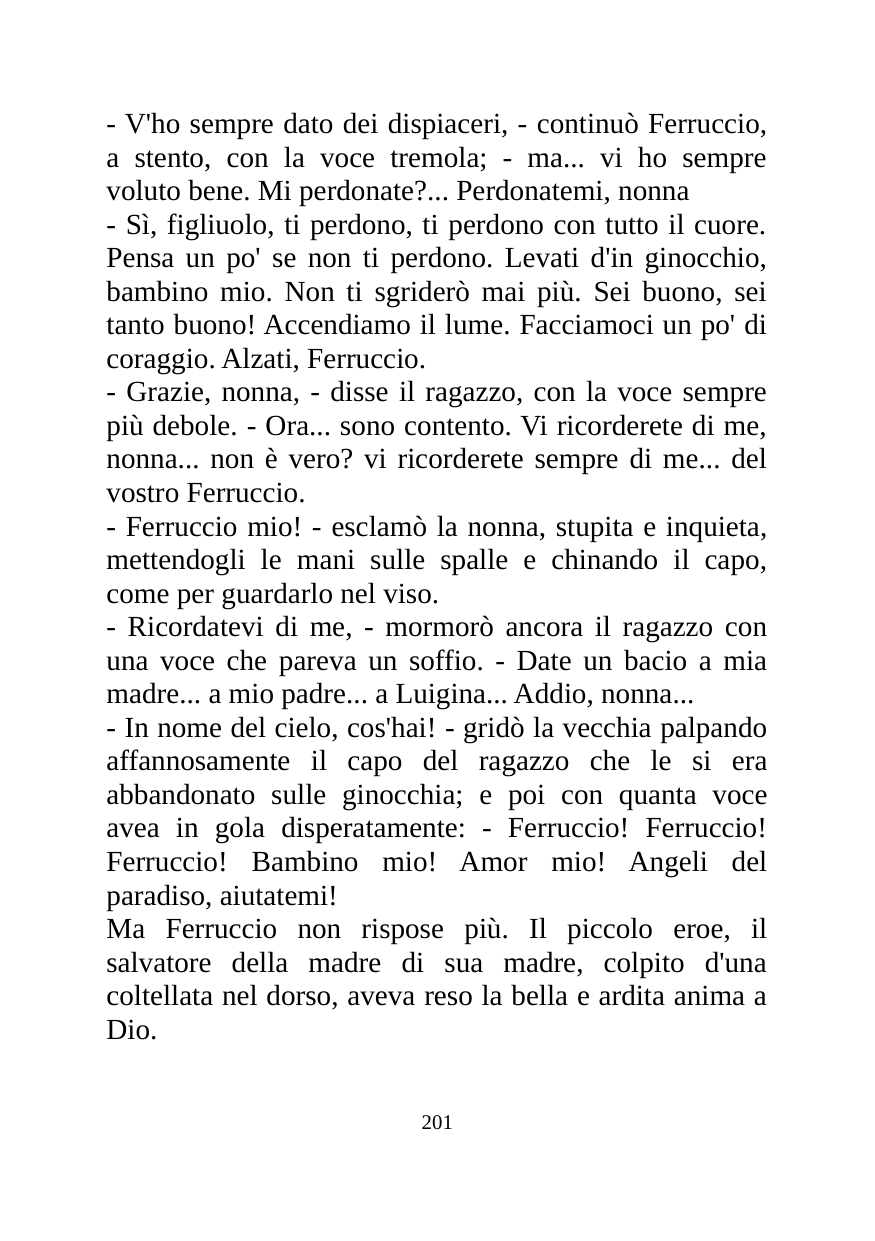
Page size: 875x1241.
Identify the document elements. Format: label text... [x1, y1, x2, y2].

text Ma Ferruccio non rispose più. Il piccolo eroe, il salvatore della madre di sua madre, colpito d'una coltellata nel dorso, aveva reso la bella e ardita anima a Dio. [106, 911, 768, 1045]
text - Ferruccio mio! - esclamò la nonna, stupita e inquieta, mettendogli le mani sulle spalle e chinando il capo, come per guardarlo nel viso. [106, 509, 768, 609]
text - Sì, figliuolo, ti perdono, ti perdono con tutto il cuore. Pensa un po' se non ti perdono. Levati d'in ginocchio, bambino mio. Non ti sgriderò mai più. Sei buono, sei tanto buono! Accendiamo il lume. Facciamoci un po' di coraggio. Alzati, Ferruccio. [106, 207, 768, 374]
text - V'ho sempre dato dei dispiaceri, - continuò Ferruccio, a stento, con la voce tremola; - ma... vi ho sempre voluto bene. Mi perdonate?... Perdonatemi, nonna [106, 106, 768, 207]
text - Ricordatevi di me, - mormorò ancora il ragazzo con una voce che pareva un soffio. - Date un bacio a mia madre... a mio padre... a Luigina... Addio, nonna... [106, 609, 768, 710]
text - In nome del cielo, cos'hai! - gridò la vecchia palpando affannosamente il capo del ragazzo che le si era abbandonato sulle ginocchia; e poi con quanta voce avea in gola disperatamente: - Ferruccio! Ferruccio! Ferruccio! Bambino mio! Amor mio! Angeli del paradiso, aiutatemi! [106, 710, 768, 911]
text - Grazie, nonna, - disse il ragazzo, con la voce sempre più debole. - Ora... sono contento. Vi ricorderete di me, nonna... non è vero? vi ricorderete sempre di me... del vostro Ferruccio. [106, 374, 768, 509]
